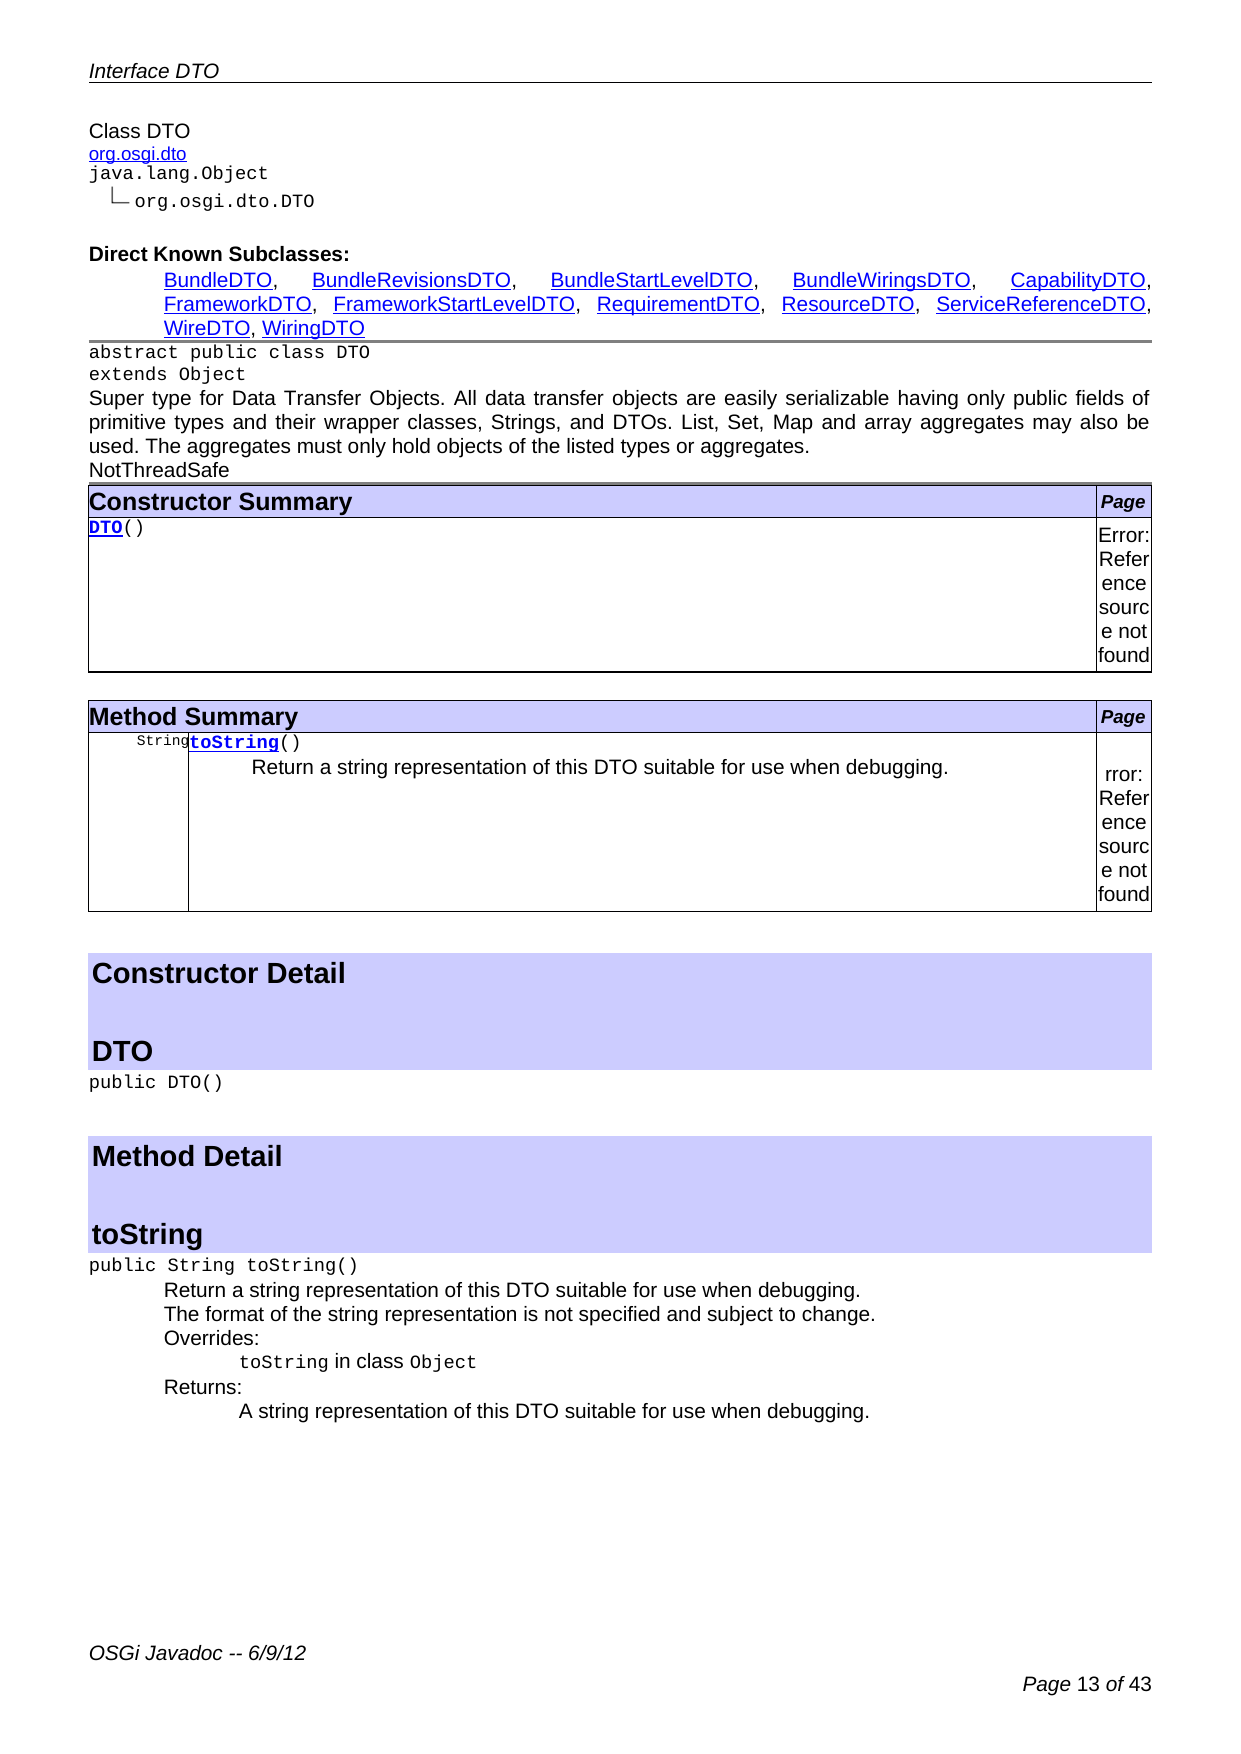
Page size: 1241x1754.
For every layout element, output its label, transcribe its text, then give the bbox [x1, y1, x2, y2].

subtitle Direct Known Subclasses: [88, 242, 1152, 266]
picture [111, 185, 135, 207]
text Overrides: [163, 1325, 1152, 1349]
text Class DTO [88, 118, 1152, 142]
table_header Page [1097, 486, 1151, 517]
table_cell Error: Reference source not found [1097, 518, 1151, 671]
text public DTO() [88, 1073, 1152, 1094]
table_cell Error: Reference source not found [1097, 733, 1151, 911]
text org.osgi.dto.DTO [88, 185, 1152, 213]
table_cell String [89, 733, 188, 911]
subtitle Method Detail [90, 1137, 1151, 1172]
table_header Method Summary [89, 701, 1096, 732]
text Returns: [163, 1374, 1152, 1398]
text Return a string representation of this DTO suitable for use when debugging. [163, 1277, 1152, 1301]
table_header Constructor Summary [89, 486, 1096, 517]
subtitle Constructor Detail [90, 954, 1151, 989]
subtitle DTO [90, 1031, 1151, 1069]
text org.osgi.dto [88, 142, 1152, 164]
text A string representation of this DTO suitable for use when debugging. [238, 1398, 1152, 1422]
table_header Page [1097, 701, 1151, 732]
text public String toString() [88, 1256, 1152, 1277]
table_cell toString() Return a string representation of this DTO suitable for use when debugging. [189, 733, 1096, 911]
text BundleDTO, BundleRevisionsDTO, BundleStartLevelDTO, BundleWiringsDTO, CapabilityDTO, FrameworkDTO, FrameworkStartLevelDTO, RequirementDTO, ResourceDTO, ServiceReferenceDTO, WireDTO, WiringDTO [163, 268, 1152, 340]
text toString in class Object [238, 1349, 1152, 1374]
text NotThreadSafe [88, 458, 1152, 482]
text extends Object [88, 364, 1152, 386]
text abstract public class DTO [88, 343, 1152, 364]
text Super type for Data Transfer Objects. All data transfer objects are easily serializable having only public fields of primitive types and their wrapper classes, Strings, and DTOs. List, Set, Map and array aggregates may also be used. The aggregates must only hold objects of the listed types or aggregates. [88, 386, 1152, 458]
subtitle toString [90, 1213, 1151, 1252]
table_cell DTO() [89, 518, 1096, 671]
text java.lang.Object [88, 164, 1152, 185]
text The format of the string representation is not specified and subject to change. [163, 1301, 1152, 1325]
